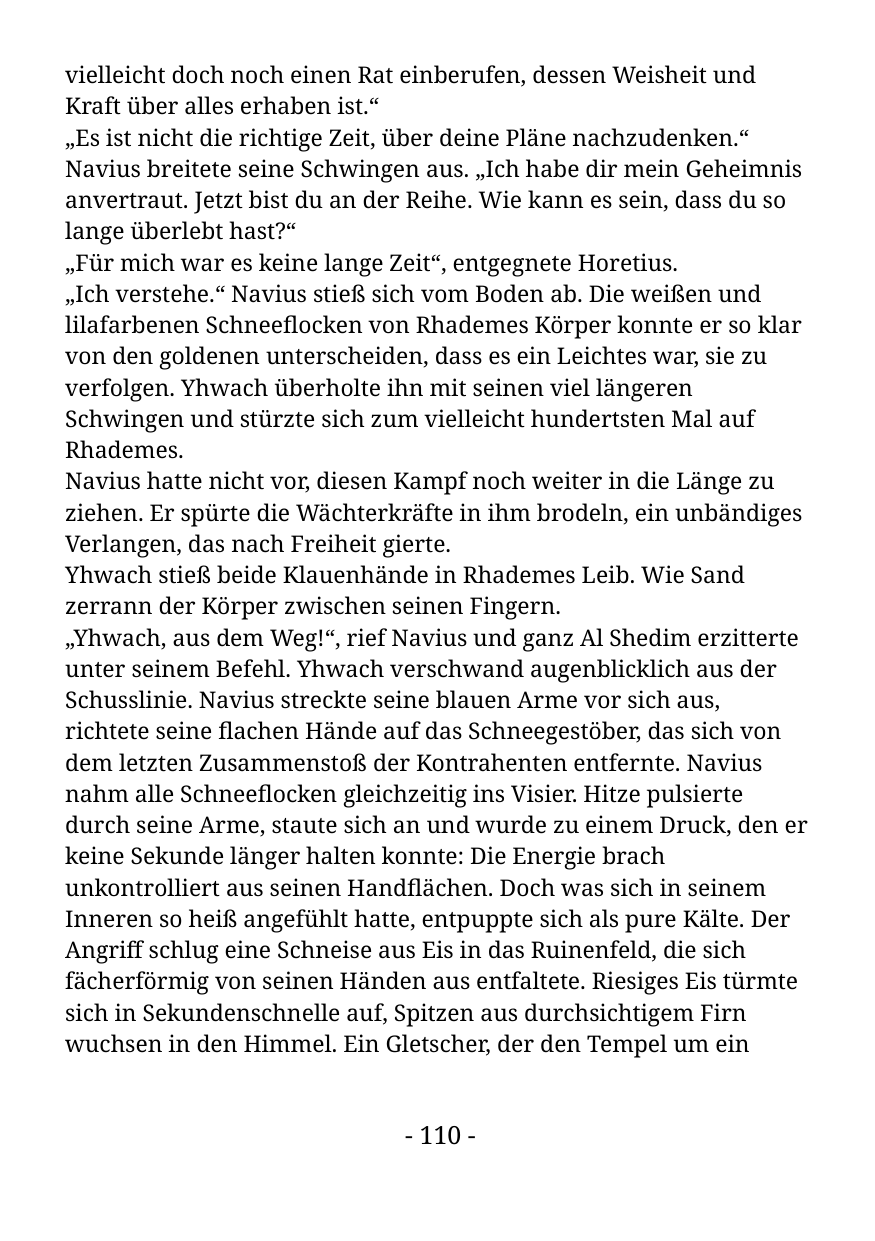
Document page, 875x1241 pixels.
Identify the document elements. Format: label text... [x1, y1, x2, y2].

text vielleicht doch noch einen Rat einberufen, dessen Weisheit und Kraft über alles erhaben ist.“ „Es ist nicht die richtige Zeit, über deine Pläne nachzudenken.“ Navius breitete seine Schwingen aus. „Ich habe dir mein Geheimnis anvertraut. Jetzt bist du an der Reihe. Wie kann es sein, dass du so lange überlebt hast?“ „Für mich war es keine lange Zeit“, entgegnete Horetius. „Ich verstehe.“ Navius stieß sich vom Boden ab. Die weißen und lilafarbenen Schneeflocken von Rhademes Körper konnte er so klar von den goldenen unterscheiden, dass es ein Leichtes war, sie zu verfolgen. Yhwach überholte ihn mit seinen viel längeren Schwingen und stürzte sich zum vielleicht hundertsten Mal auf Rhademes. Navius hatte nicht vor, diesen Kampf noch weiter in die Länge zu ziehen. Er spürte die Wächterkräfte in ihm brodeln, ein unbändiges Verlangen, das nach Freiheit gierte. Yhwach stieß beide Klauenhände in Rhademes Leib. Wie Sand zerrann der Körper zwischen seinen Fingern. „Yhwach, aus dem Weg!“, rief Navius und ganz Al Shedim erzitterte unter seinem Befehl. Yhwach verschwand augenblicklich aus der Schusslinie. Navius streckte seine blauen Arme vor sich aus, richtete seine flachen Hände auf das Schneegestöber, das sich von dem letzten Zusammenstoß der Kontrahenten entfernte. Navius nahm alle Schneeflocken gleichzeitig ins Visier. Hitze pulsierte durch seine Arme, staute sich an und wurde zu einem Druck, den er keine Sekunde länger halten konnte: Die Energie brach unkontrolliert aus seinen Handflächen. Doch was sich in seinem Inneren so heiß angefühlt hatte, entpuppte sich als pure Kälte. Der Angriff schlug eine Schneise aus Eis in das Ruinenfeld, die sich fächerförmig von seinen Händen aus entfaltete. Riesiges Eis türmte sich in Sekundenschnelle auf, Spitzen aus durchsichtigem Firn wuchsen in den Himmel. Ein Gletscher, der den Tempel um ein [65, 59, 809, 1059]
